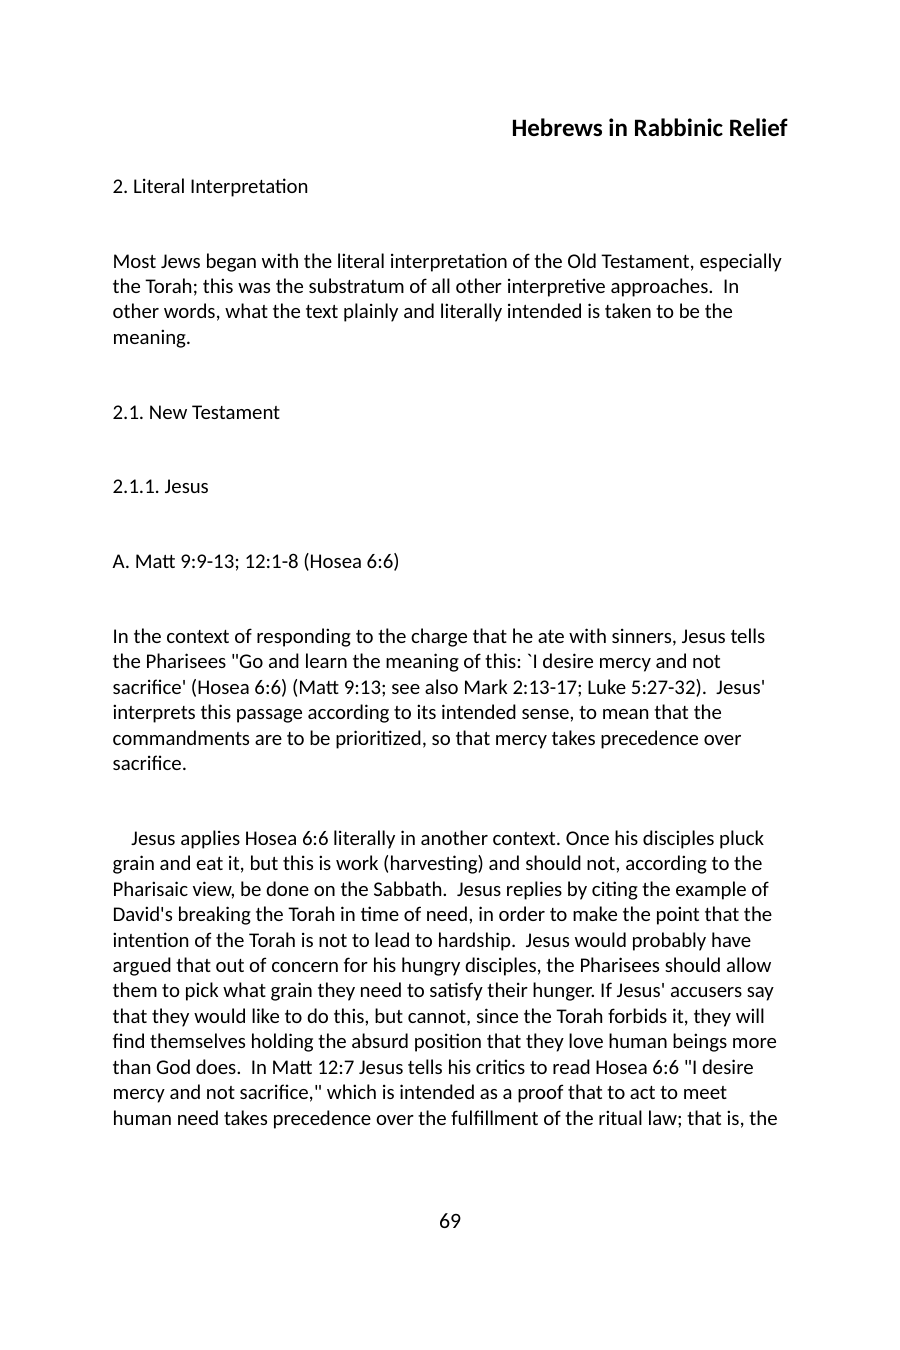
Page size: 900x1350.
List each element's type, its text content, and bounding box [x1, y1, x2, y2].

text In the context of responding to the charge that he ate with sinners, Jesus tells the Pharisees "Go and learn the meaning of this: `I desire mercy and not sacrifice' (Hosea 6:6) (Matt 9:13; see also Mark 2:13-17; Luke 5:27-32). Jesus' interprets this passage according to its intended sense, to mean that the commandments are to be prioritized, so that mercy takes precedence over sacrifice. [112, 623, 787, 776]
text 2. Literal Interpretation [112, 173, 787, 198]
text Most Jews began with the literal interpretation of the Old Testament, especially the Torah; this was the substratum of all other interpretive approaches. In other words, what the text plainly and literally intended is taken to be the meaning. [112, 248, 787, 349]
text 2.1.1. Jesus [112, 474, 787, 499]
text 2.1. New Testament [112, 399, 787, 424]
text A. Matt 9:9-13; 12:1-8 (Hosea 6:6) [112, 548, 787, 574]
text Jesus applies Hosea 6:6 literally in another context. Once his disciples pluck grain and eat it, but this is work (harvesting) and should not, according to the Pharisaic view, be done on the Sabbath. Jesus replies by citing the example of David's breaking the Torah in time of need, in order to make the point that the intention of the Torah is not to lead to hardship. Jesus would probably have argued that out of concern for his hungry disciples, the Pharisees should allow them to pick what grain they need to satisfy their hunger. If Jesus' accusers say that they would like to do this, but cannot, since the Torah forbids it, they will find themselves holding the absurd position that they love human beings more than God does. In Matt 12:7 Jesus tells his critics to read Hosea 6:6 "I desire mercy and not sacrifice," which is intended as a proof that to act to meet human need takes precedence over the fulfillment of the ritual law; that is, the [112, 825, 787, 1130]
